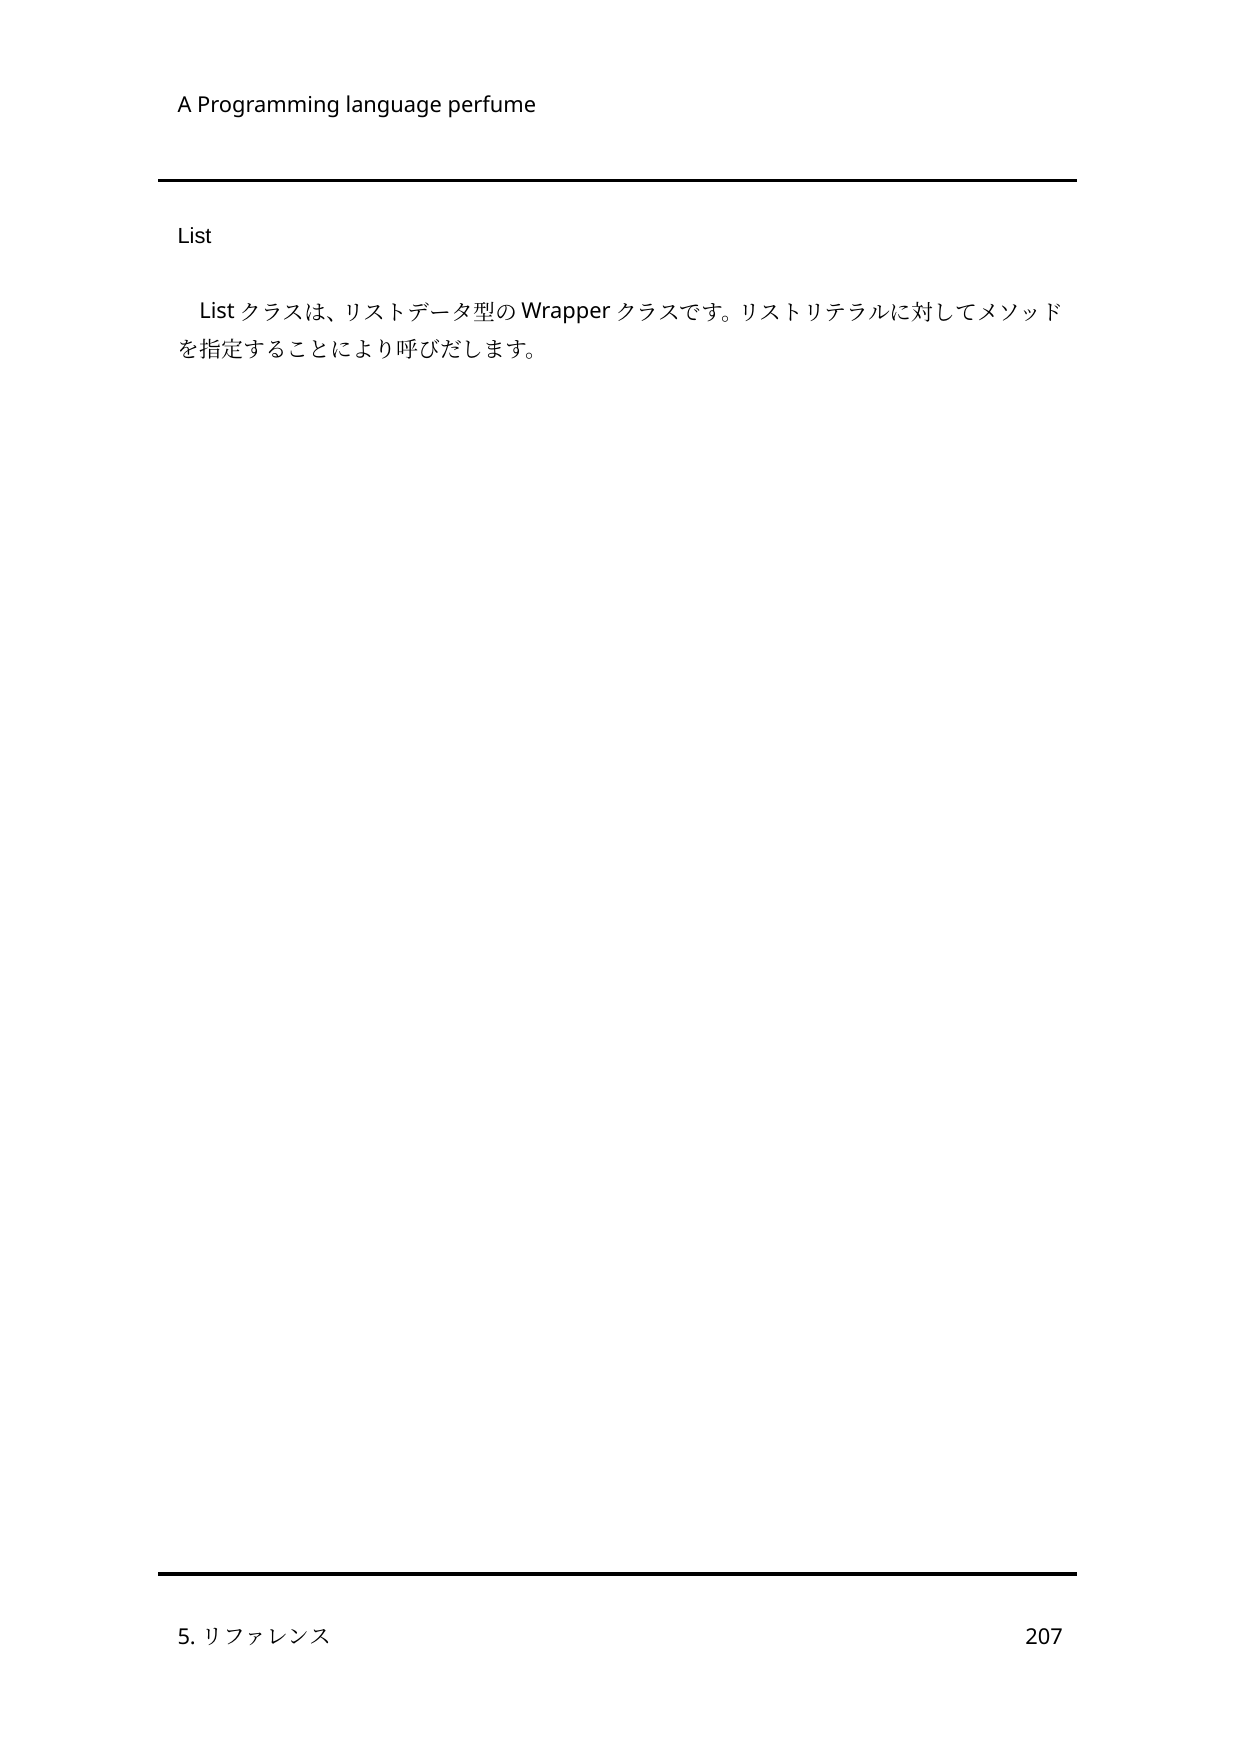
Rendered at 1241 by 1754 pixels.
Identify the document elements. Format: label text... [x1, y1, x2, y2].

subtitle List [177, 217, 1063, 254]
text Listクラスは、リストデータ型のWrapperクラスです。リストリテラルに対してメソッドを指定することにより呼びだします。 [177, 292, 1063, 367]
